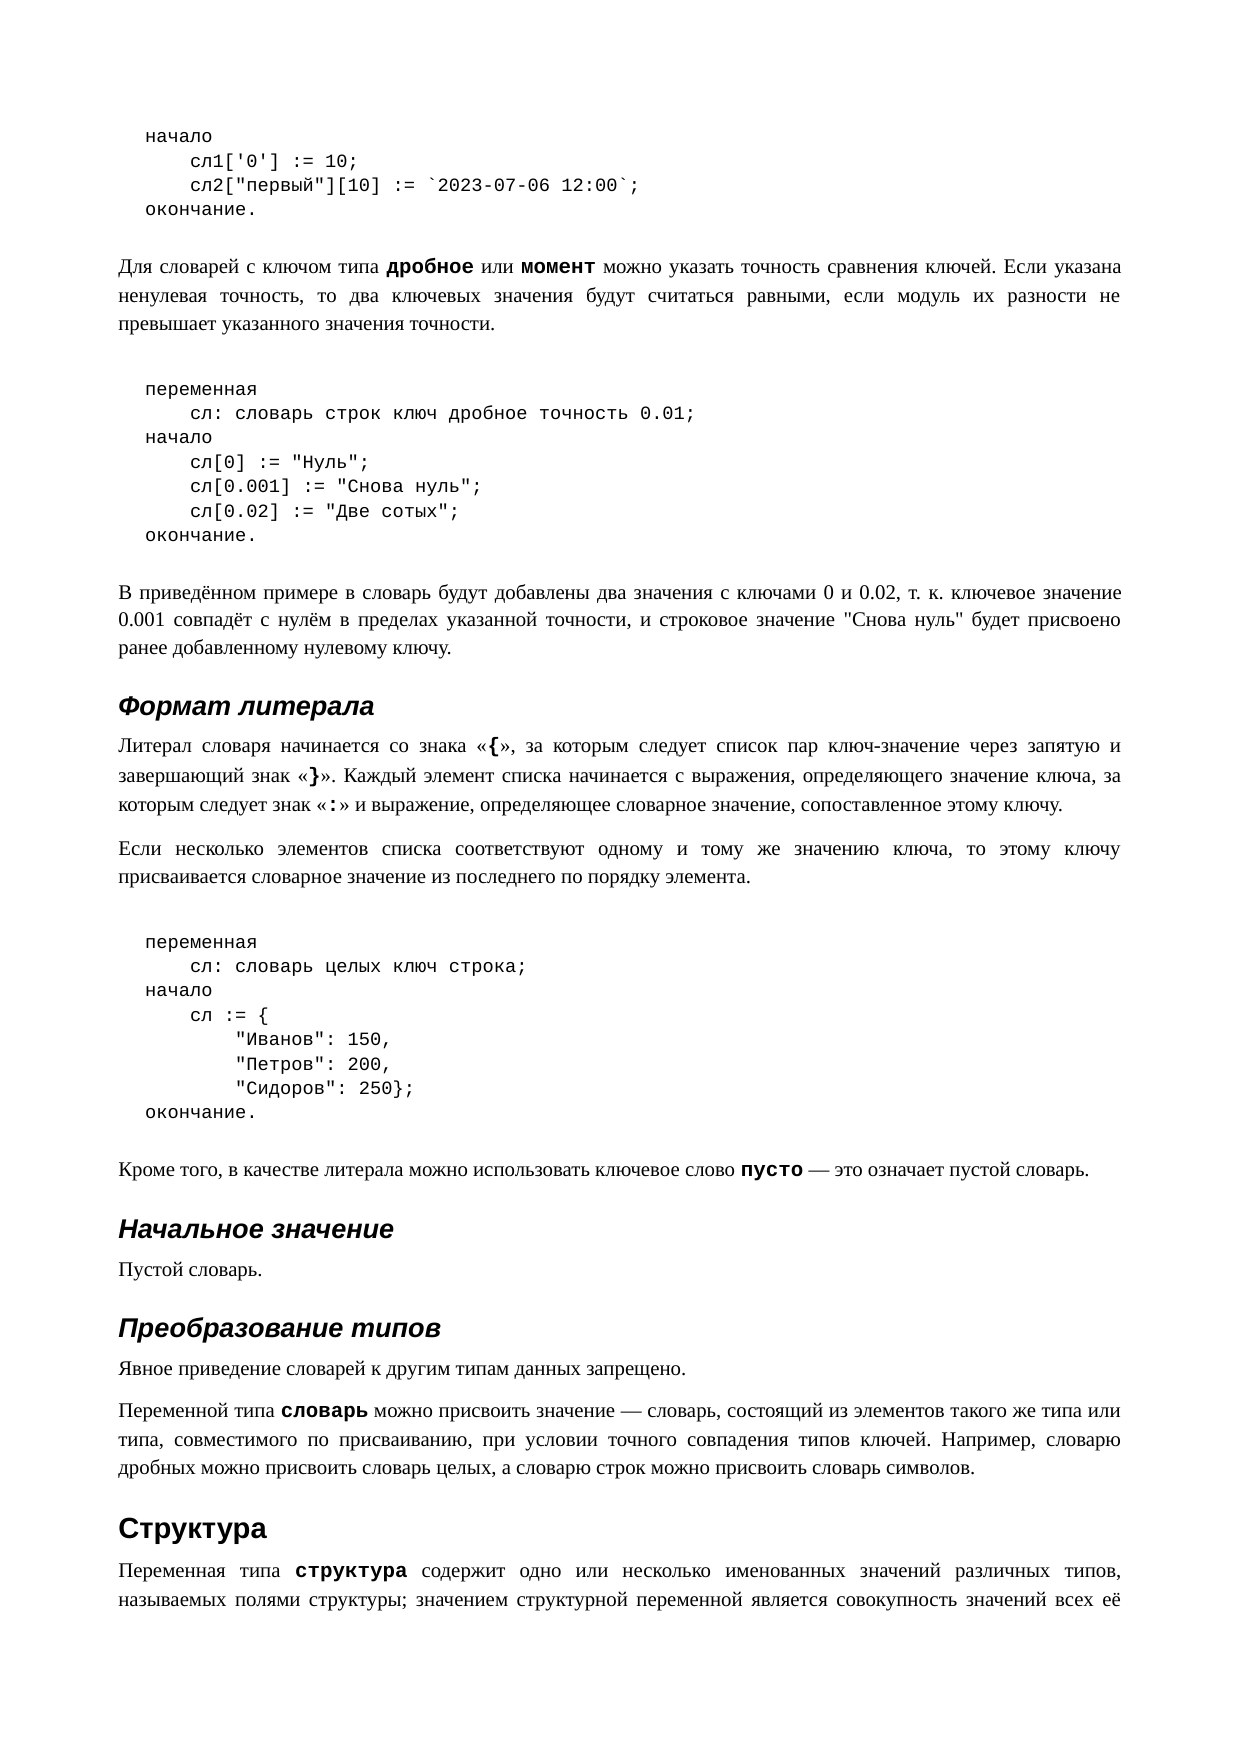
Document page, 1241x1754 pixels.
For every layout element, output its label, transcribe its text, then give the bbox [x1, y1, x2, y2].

text Для словарей с ключом типа дробное или момент можно указать точность сравнения ключей. Если указана ненулевая точность, то два ключевых значения будут считаться равными, если модуль их разности не превышает указанного значения точности. [118, 254, 1122, 335]
text Переменная типа структура содержит одно или несколько именованных значений различных типов, называемых полями структуры; значением структурной переменной является совокупность значений всех её [118, 1558, 1122, 1611]
text Литерал словаря начинается со знака «{», за которым следует список пар ключ-значение через запятую и завершающий знак «}». Каждый элемент списка начинается с выражения, определяющего значение ключа, за которым следует знак «:» и выражение, определяющее словарное значение, сопоставленное этому ключу. [118, 733, 1122, 818]
subtitle Формат литерала [118, 689, 1122, 721]
text В приведённом примере в словарь будут добавлены два значения с ключами 0 и 0.02, т. к. ключевое значение 0.001 совпадёт с нулём в пределах указанной точности, и строковое значение "Снова нуль" будет присвоено ранее добавленному нулевому ключу. [118, 580, 1122, 659]
text Переменной типа словарь можно присвоить значение — словарь, состоящий из элементов такого же типа или типа, совместимого по присваиванию, при условии точного совпадения типов ключей. Например, словарю дробных можно присвоить словарь целых, а словарю строк можно присвоить словарь символов. [118, 1398, 1122, 1479]
text переменная сл: словарь строк ключ дробное точность 0.01; начало сл[0] := "Нуль"; сл[0.001] := "Снова нуль"; сл[0.02] := "Две сотых"; окончание. [136, 371, 1104, 556]
text Явное приведение словарей к другим типам данных запрещено. [118, 1356, 1122, 1380]
text Если несколько элементов списка соответствуют одному и тому же значению ключа, то этому ключу присваивается словарное значение из последнего по порядку элемента. [118, 836, 1122, 888]
text Кроме того, в качестве литерала можно использовать ключевое слово пусто — это означает пустой словарь. [118, 1157, 1122, 1183]
subtitle Структура [118, 1512, 1122, 1545]
text переменная сл: словарь целых ключ строка; начало сл := { "Иванов": 150, "Петров": 200, "Сидоров": 250}; окончание. [136, 923, 1104, 1133]
subtitle Преобразование типов [118, 1312, 1122, 1343]
subtitle Начальное значение [118, 1213, 1122, 1245]
text начало сл1['0'] := 10; сл2["первый"][10] := `2023-07-06 12:00`; окончание. [136, 118, 1104, 230]
text Пустой словарь. [118, 1257, 1122, 1281]
